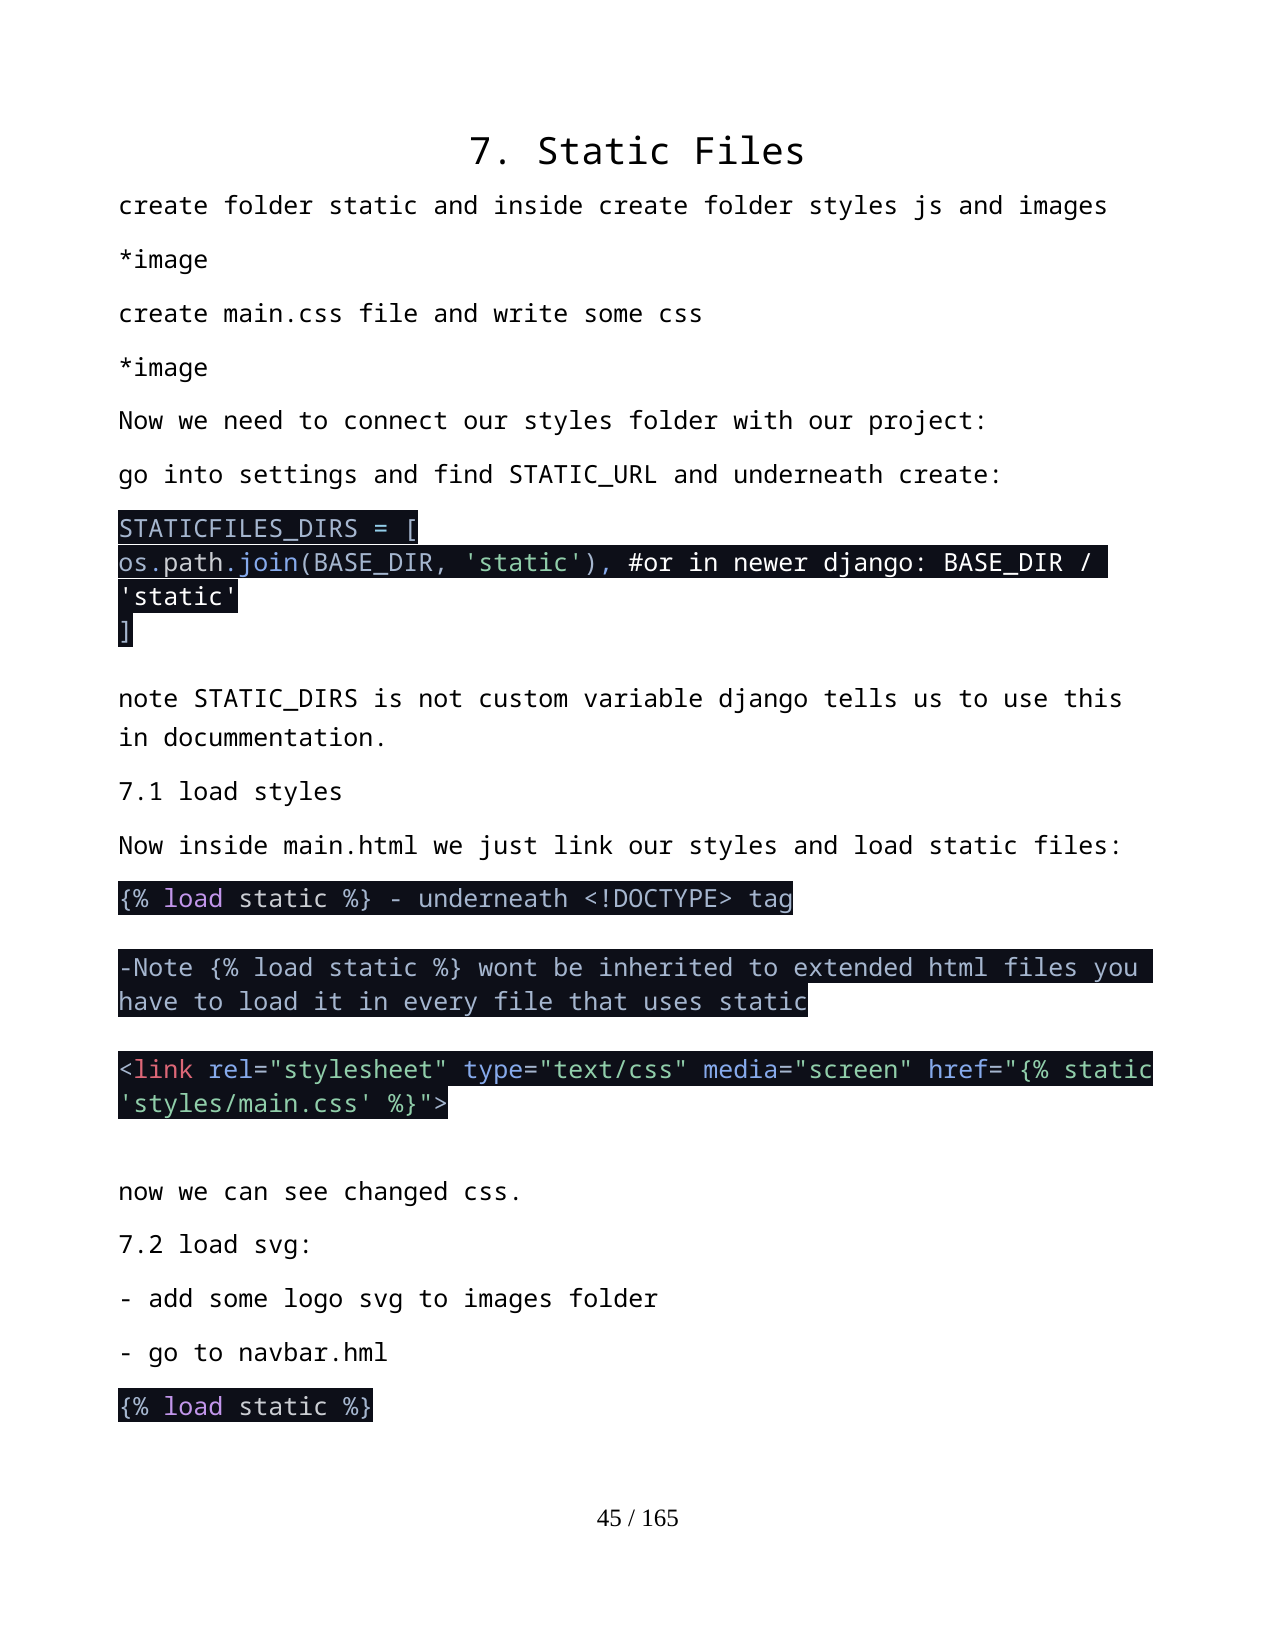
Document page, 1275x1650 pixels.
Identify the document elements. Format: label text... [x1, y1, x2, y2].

subtitle 7. Static Files [118, 124, 1157, 175]
text -Note {% load static %} wont be inherited to extended html files you have to load it in every file that uses static [118, 949, 1157, 1017]
text 7.2 load svg: [118, 1227, 1157, 1261]
text 7.1 load styles [118, 774, 1157, 808]
text ] [118, 613, 1157, 647]
text STATICFILES_DIRS = [ [118, 510, 1157, 544]
text Now inside main.html we just link our styles and load static files: [118, 827, 1157, 861]
text go into settings and find STATIC_URL and underneath create: [118, 457, 1157, 491]
text *image [118, 242, 1157, 276]
text - go to navbar.hml [118, 1334, 1157, 1369]
text os.path.join(BASE_DIR, 'static'), #or in newer django: BASE_DIR / 'static' [118, 544, 1157, 613]
text Now we need to connect our styles folder with our project: [118, 403, 1157, 437]
text create main.css file and write some css [118, 295, 1157, 329]
text {% load static %} [118, 1388, 1157, 1422]
text *image [118, 349, 1157, 383]
text create folder static and inside create folder styles js and images [118, 188, 1157, 222]
text <link rel="stylesheet" type="text/css" media="screen" href="{% static 'styles/main.css' %}"> [118, 1051, 1157, 1119]
text now we can see changed css. [118, 1173, 1157, 1207]
text note STATIC_DIRS is not custom variable django tells us to use this in docummentation. [118, 681, 1157, 754]
text - add some logo svg to images folder [118, 1281, 1157, 1315]
text {% load static %} - underneath <!DOCTYPE> tag [118, 881, 1157, 915]
